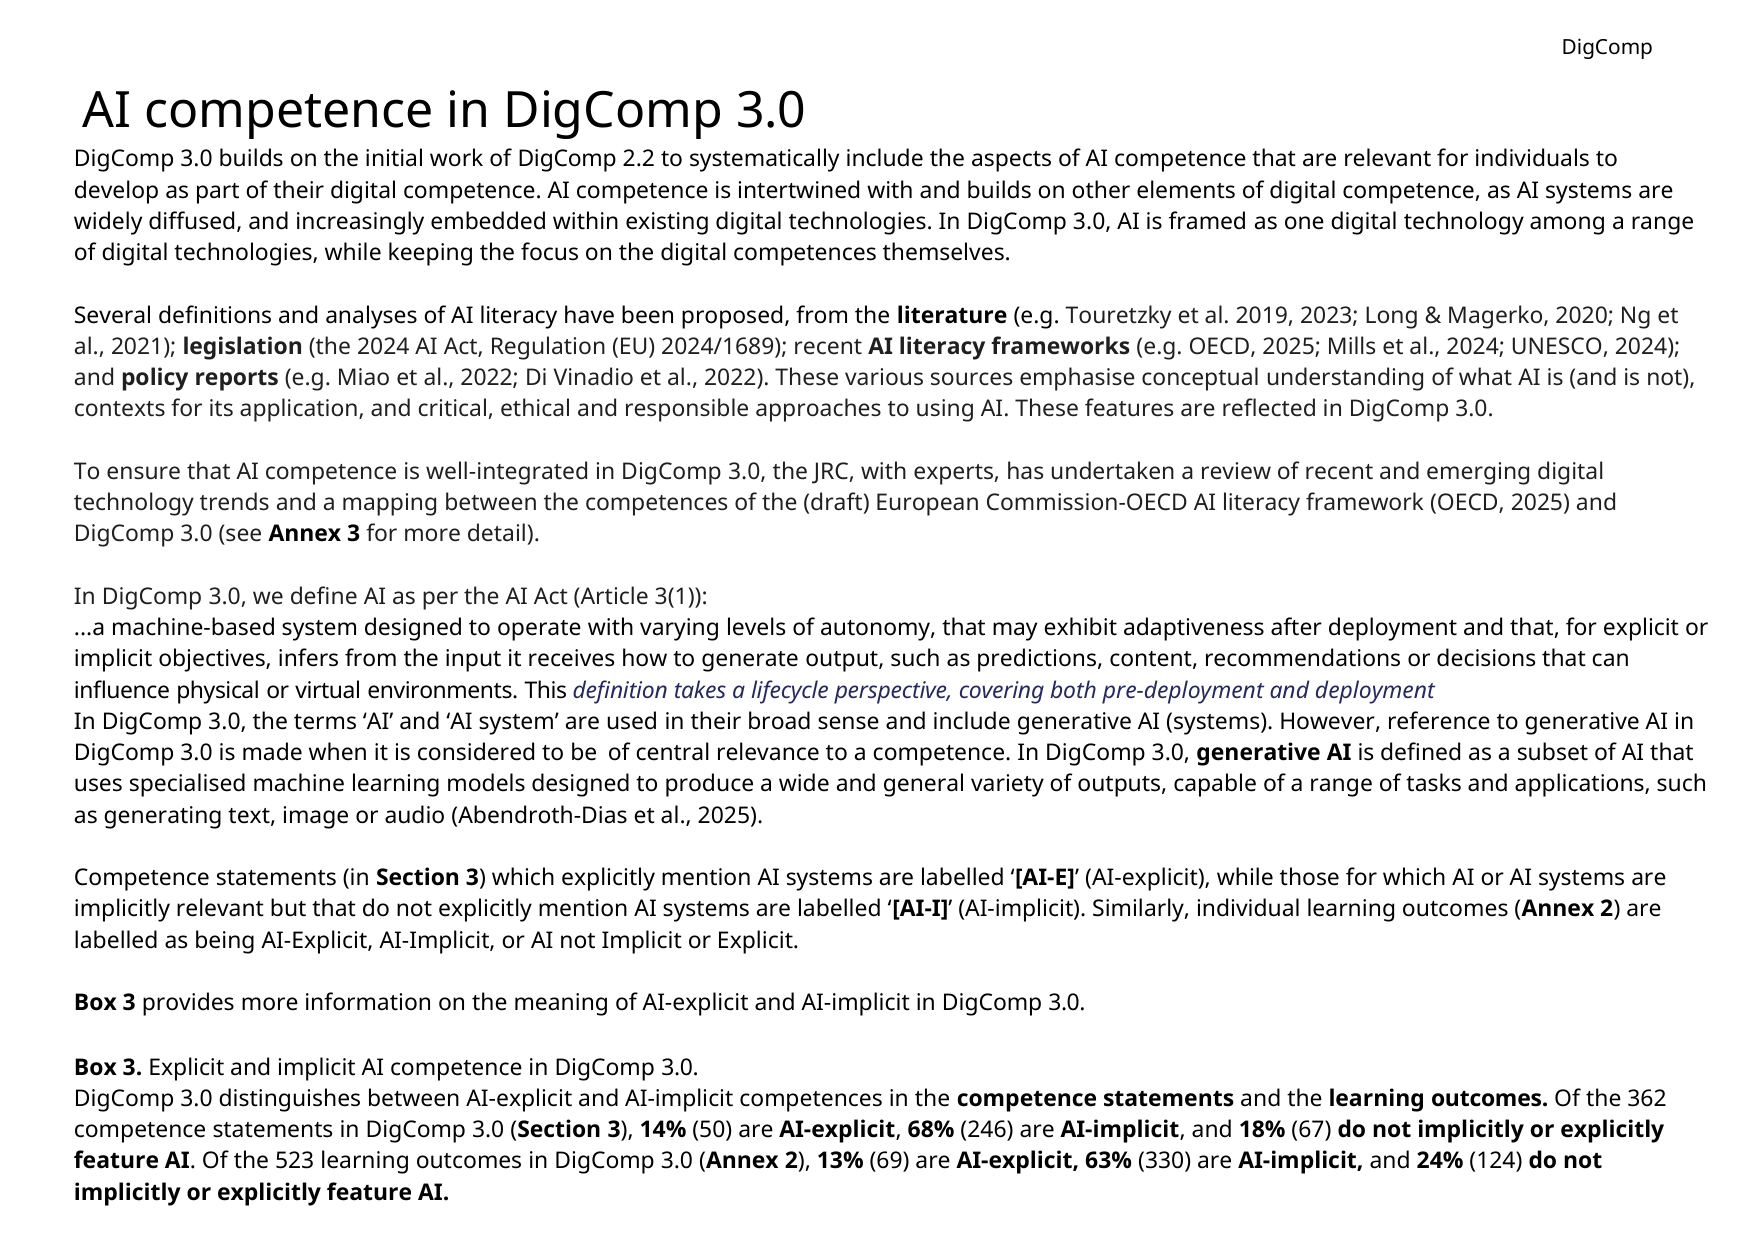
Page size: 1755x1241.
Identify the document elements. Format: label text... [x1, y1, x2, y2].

text DigComp 3.0 distinguishes between AI-explicit and AI-implicit competences in the competence statements and the learning outcomes. Of the 362 competence statements in DigComp 3.0 (Section 3), 14% (50) are AI-explicit, 68% (246) are AI-implicit, and 18% (67) do not implicitly or explicitly feature AI. Of the 523 learning outcomes in DigComp 3.0 (Annex 2), 13% (69) are AI-explicit, 63% (330) are AI-implicit, and 24% (124) do not implicitly or explicitly feature AI. [74, 1082, 1710, 1207]
text Box 3. Explicit and implicit AI competence in DigComp 3.0. [74, 1051, 1710, 1082]
text Competence statements (in Section 3) which explicitly mention AI systems are labelled ‘[AI-E]’ (AI-explicit), while those for which AI or AI systems are implicitly relevant but that do not explicitly mention AI systems are labelled ‘[AI-I]’ (AI-implicit). Similarly, individual learning outcomes (Annex 2) are labelled as being AI-Explicit, AI-Implicit, or AI not Implicit or Explicit. [74, 861, 1710, 955]
text To ensure that AI competence is well-integrated in DigComp 3.0, the JRC, with experts, has undertaken a review of recent and emerging digital technology trends and a mapping between the competences of the (draft) European Commission-OECD AI literacy framework (OECD, 2025) and DigComp 3.0 (see Annex 3 for more detail). [74, 455, 1710, 548]
text ...a machine-based system designed to operate with varying levels of autonomy, that may exhibit adaptiveness after deployment and that, for explicit or implicit objectives, infers from the input it receives how to generate output, such as predictions, content, recommendations or decisions that can influence physical or virtual environments. This definition takes a lifecycle perspective, covering both pre-deployment and deployment [74, 611, 1710, 705]
text In DigComp 3.0, the terms ‘AI’ and ‘AI system’ are used in their broad sense and include generative AI (systems). However, reference to generative AI in DigComp 3.0 is made when it is considered to be of central relevance to a competence. In DigComp 3.0, generative AI is defined as a subset of AI that uses specialised machine learning models designed to produce a wide and general variety of outputs, capable of a range of tasks and applications, such as generating text, image or audio (Abendroth-Dias et al., 2025). [74, 705, 1710, 830]
subtitle AI competence in DigComp 3.0 [83, 74, 1710, 142]
text DigComp 3.0 builds on the initial work of DigComp 2.2 to systematically include the aspects of AI competence that are relevant for individuals to develop as part of their digital competence. AI competence is intertwined with and builds on other elements of digital competence, as AI systems are widely diffused, and increasingly embedded within existing digital technologies. In DigComp 3.0, AI is framed as one digital technology among a range of digital technologies, while keeping the focus on the digital competences themselves. [74, 142, 1710, 267]
text Box 3 provides more information on the meaning of AI-explicit and AI-implicit in DigComp 3.0. [74, 986, 1710, 1017]
text Several definitions and analyses of AI literacy have been proposed, from the literature (e.g. Touretzky et al. 2019, 2023; Long & Magerko, 2020; Ng et al., 2021); legislation (the 2024 AI Act, Regulation (EU) 2024/1689); recent AI literacy frameworks (e.g. OECD, 2025; Mills et al., 2024; UNESCO, 2024); and policy reports (e.g. Miao et al., 2022; Di Vinadio et al., 2022). These various sources emphasise conceptual understanding of what AI is (and is not), contexts for its application, and critical, ethical and responsible approaches to using AI. These features are reflected in DigComp 3.0. [74, 298, 1710, 423]
text In DigComp 3.0, we define AI as per the AI Act (Article 3(1)): [74, 580, 1710, 611]
